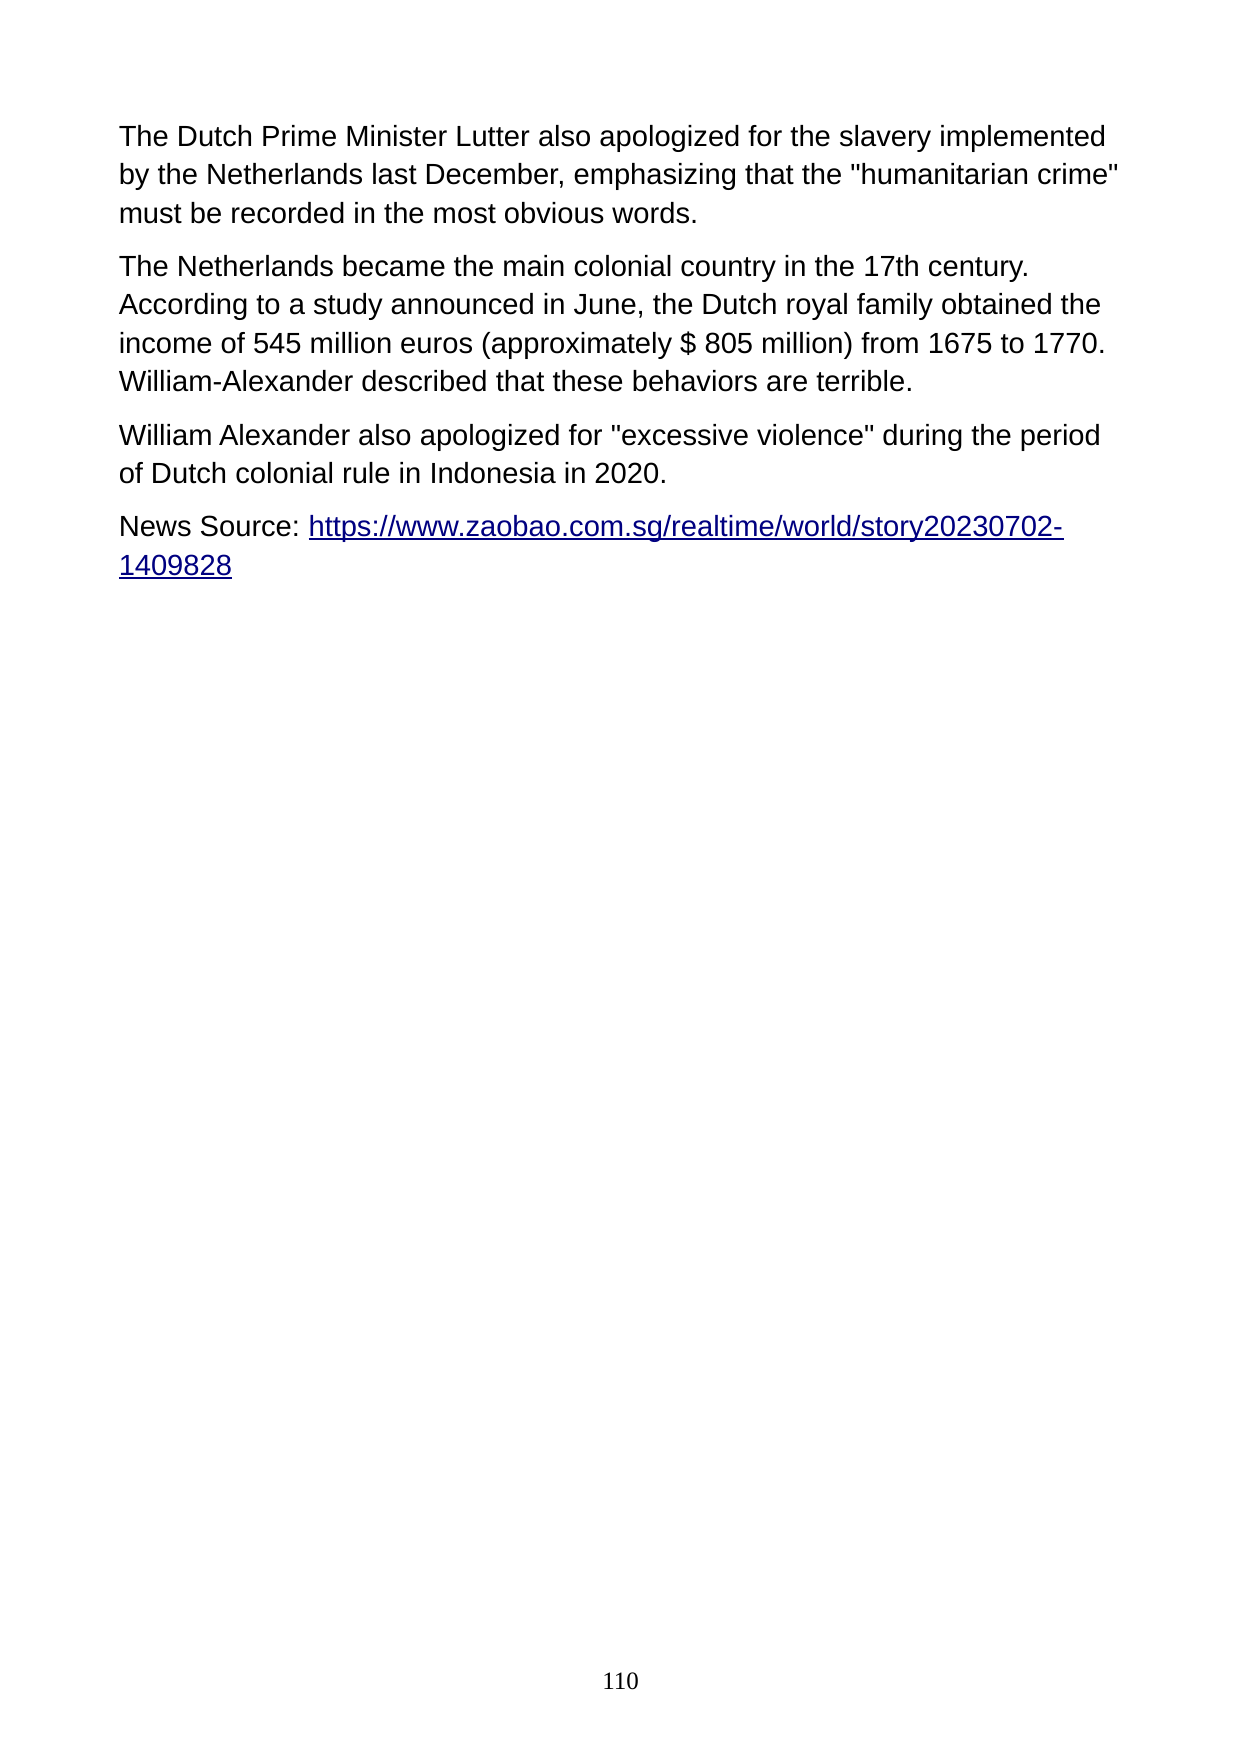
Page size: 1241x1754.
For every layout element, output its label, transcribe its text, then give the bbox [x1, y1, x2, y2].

text The Dutch Prime Minister Lutter also apologized for the slavery implemented by the Netherlands last December, emphasizing that the "humanitarian crime" must be recorded in the most obvious words. [118, 118, 1122, 229]
text The Netherlands became the main colonial country in the 17th century. According to a study announced in June, the Dutch royal family obtained the income of 545 million euros (approximately $ 805 million) from 1675 to 1770. William-Alexander described that these behaviors are terrible. [118, 249, 1122, 398]
text News Source: https://www.zaobao.com.sg/realtime/world/story20230702-1409828 [118, 509, 1122, 581]
text William Alexander also apologized for "excessive violence" during the period of Dutch colonial rule in Indonesia in 2020. [118, 417, 1122, 489]
